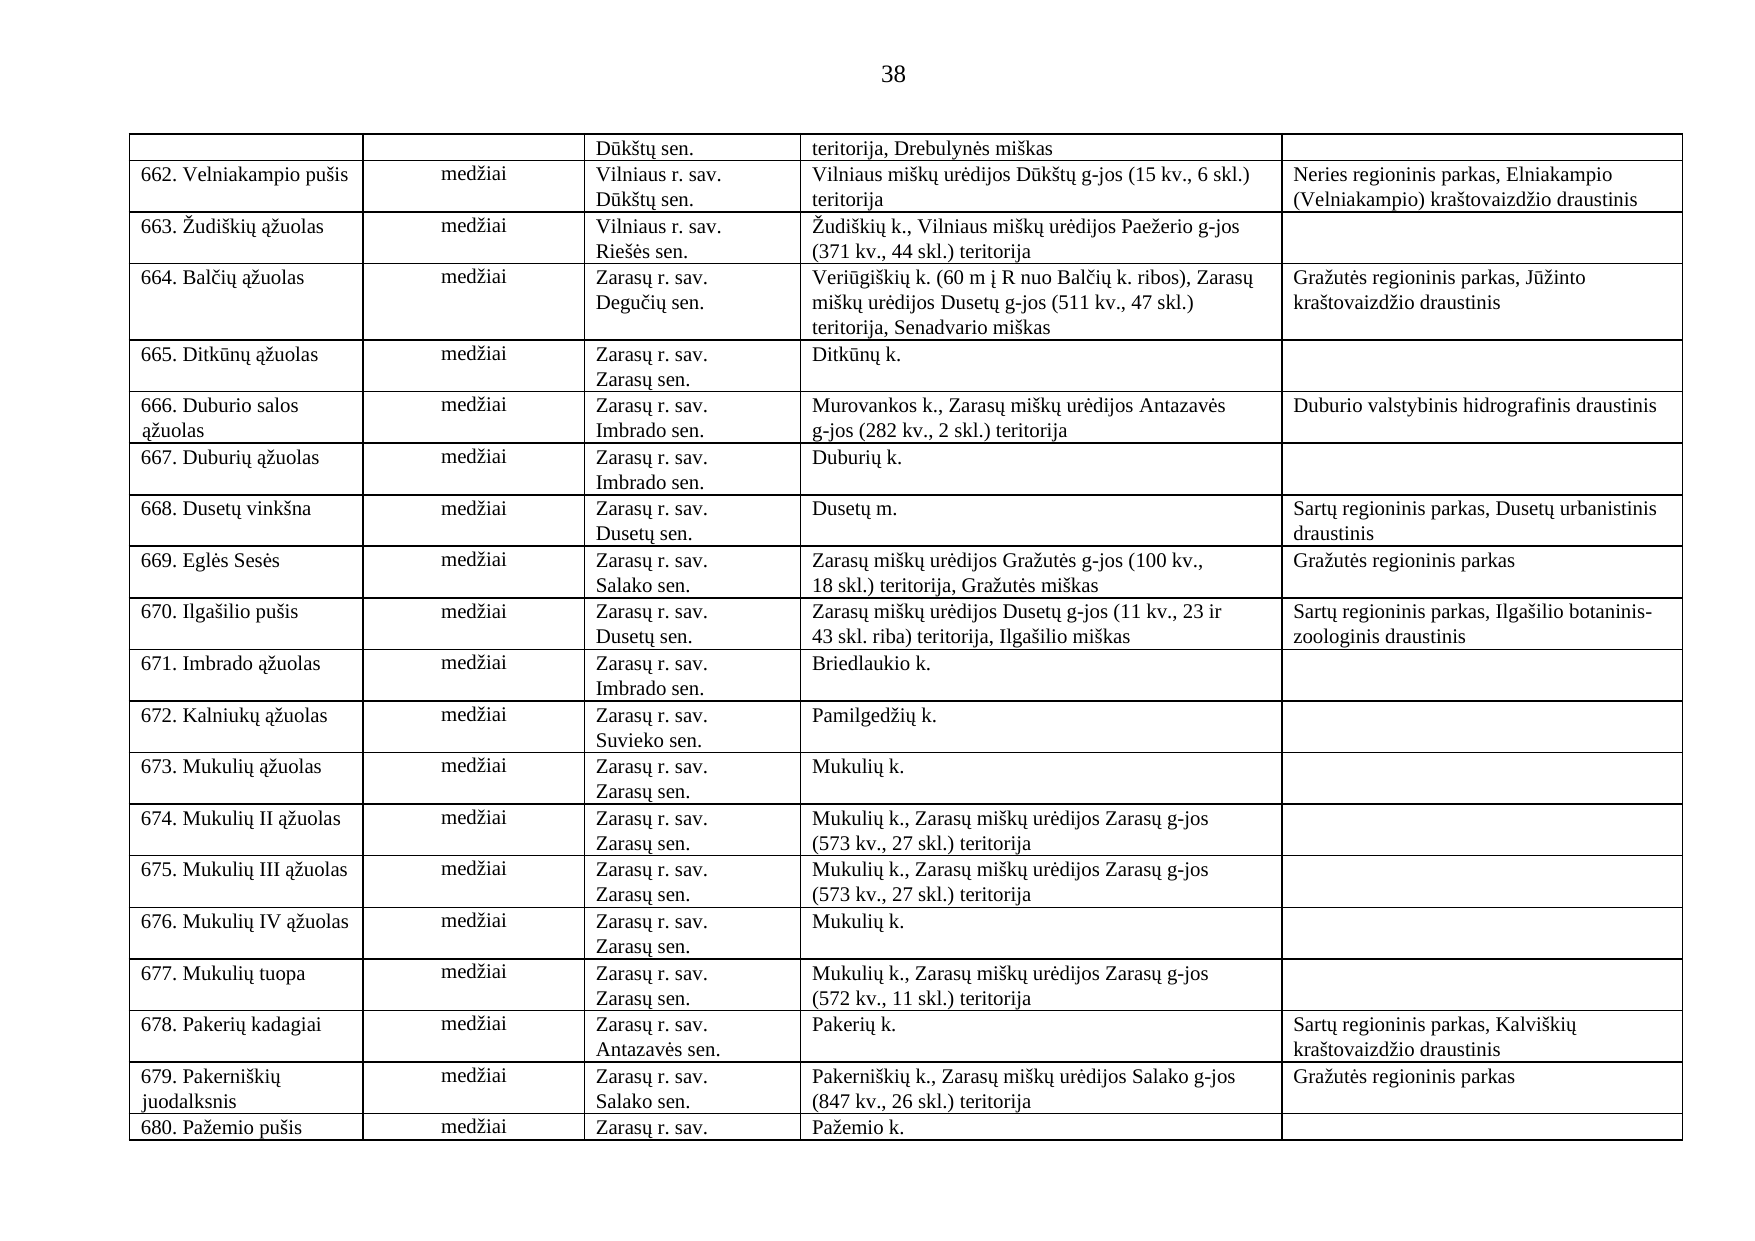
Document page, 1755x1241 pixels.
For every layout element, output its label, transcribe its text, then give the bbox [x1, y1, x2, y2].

table_cell Pamilgedžių k. [801, 702, 1281, 752]
table_cell Zarasų miškų urėdijos Gražutės g-jos (100 kv., 18 skl.) teritorija, Gražutės miškas [801, 547, 1281, 597]
table_cell 666. Duburio salos ąžuolas [130, 392, 362, 442]
table_cell [1283, 856, 1682, 906]
table_cell medžiai [364, 213, 584, 263]
table_cell [1283, 908, 1682, 958]
table_cell Mukulių k., Zarasų miškų urėdijos Zarasų g-jos (572 kv., 11 skl.) teritorija [801, 960, 1281, 1009]
table_cell [1283, 960, 1682, 1009]
table_cell [1283, 213, 1682, 263]
table_cell 677. Mukulių tuopa [130, 960, 362, 1009]
table_cell Pakerniškių k., Zarasų miškų urėdijos Salako g-jos (847 kv., 26 skl.) teritorija [801, 1063, 1281, 1113]
table_cell Zarasų r. sav. Zarasų sen. [585, 908, 800, 958]
table_cell [1283, 444, 1682, 494]
table_cell Zarasų r. sav. Dusetų sen. [585, 496, 800, 545]
table_cell Vilniaus r. sav. Riešės sen. [585, 213, 800, 263]
table_cell Neries regioninis parkas, Elniakampio (Velniakampio) kraštovaizdžio draustinis [1283, 161, 1682, 211]
table_cell 663. Žudiškių ąžuolas [130, 213, 362, 263]
table_cell medžiai [364, 392, 584, 442]
table_cell 665. Ditkūnų ąžuolas [130, 341, 362, 391]
table_cell 668. Dusetų vinkšna [130, 496, 362, 545]
table_cell medžiai [364, 1011, 584, 1061]
table_cell Gražutės regioninis parkas, Jūžinto kraštovaizdžio draustinis [1283, 264, 1682, 339]
table_cell Zarasų r. sav. Imbrado sen. [585, 392, 800, 442]
table_cell Pakerių k. [801, 1011, 1281, 1061]
table_cell Zarasų r. sav. Zarasų sen. [585, 960, 800, 1009]
table_cell medžiai [364, 444, 584, 494]
table_cell Duburių k. [801, 444, 1281, 494]
table_cell medžiai [364, 161, 584, 211]
table_cell Ditkūnų k. [801, 341, 1281, 391]
table_cell 678. Pakerių kadagiai [130, 1011, 362, 1061]
table_cell Sartų regioninis parkas, Kalviškių kraštovaizdžio draustinis [1283, 1011, 1682, 1061]
table_cell medžiai [364, 547, 584, 597]
table_cell medžiai [364, 856, 584, 906]
table_cell Zarasų miškų urėdijos Dusetų g-jos (11 kv., 23 ir 43 skl. riba) teritorija, Ilgašilio miškas [801, 599, 1281, 648]
table_cell 672. Kalniukų ąžuolas [130, 702, 362, 752]
table_cell Zarasų r. sav. Zarasų sen. [585, 856, 800, 906]
table_cell medžiai [364, 496, 584, 545]
table_cell Mukulių k. [801, 908, 1281, 958]
table_cell medžiai [364, 753, 584, 803]
table_cell [1283, 805, 1682, 855]
table_cell teritorija, Drebulynės miškas [801, 135, 1281, 159]
table_cell Zarasų r. sav. Salako sen. [585, 1063, 800, 1113]
table_cell Mukulių k., Zarasų miškų urėdijos Zarasų g-jos (573 kv., 27 skl.) teritorija [801, 805, 1281, 855]
table_cell medžiai [364, 702, 584, 752]
table_cell [1283, 753, 1682, 803]
table_cell Zarasų r. sav. Dusetų sen. [585, 599, 800, 648]
table_cell 673. Mukulių ąžuolas [130, 753, 362, 803]
table_cell Zarasų r. sav. Degučių sen. [585, 264, 800, 339]
table_cell Dūkštų sen. [585, 135, 800, 159]
table_cell Žudiškių k., Vilniaus miškų urėdijos Paežerio g-jos (371 kv., 44 skl.) teritorija [801, 213, 1281, 263]
table_cell 680. Pažemio pušis [130, 1114, 362, 1139]
table_cell [1283, 650, 1682, 700]
table_cell Vilniaus miškų urėdijos Dūkštų g-jos (15 kv., 6 skl.) teritorija [801, 161, 1281, 211]
table_cell 669. Eglės Sesės [130, 547, 362, 597]
table_cell Pažemio k. [801, 1114, 1281, 1139]
table_cell medžiai [364, 960, 584, 1009]
table_cell Sartų regioninis parkas, Ilgašilio botaninis-zoologinis draustinis [1283, 599, 1682, 648]
table_cell Vilniaus r. sav. Dūkštų sen. [585, 161, 800, 211]
table_cell Zarasų r. sav. Suvieko sen. [585, 702, 800, 752]
table_cell Veriūgiškių k. (60 m į R nuo Balčių k. ribos), Zarasų miškų urėdijos Dusetų g-jos (511 kv., 47 skl.) teritorija, Senadvario miškas [801, 264, 1281, 339]
table_cell Gražutės regioninis parkas [1283, 1063, 1682, 1113]
table_cell medžiai [364, 805, 584, 855]
table_cell Zarasų r. sav. Zarasų sen. [585, 753, 800, 803]
table_cell Zarasų r. sav. Imbrado sen. [585, 650, 800, 700]
table_cell Murovankos k., Zarasų miškų urėdijos Antazavės g-jos (282 kv., 2 skl.) teritorija [801, 392, 1281, 442]
table_cell medžiai [364, 599, 584, 648]
table_cell Zarasų r. sav. [585, 1114, 800, 1139]
table_cell Duburio valstybinis hidrografinis draustinis [1283, 392, 1682, 442]
table_cell Zarasų r. sav. Antazavės sen. [585, 1011, 800, 1061]
table_cell Mukulių k. [801, 753, 1281, 803]
table_cell 671. Imbrado ąžuolas [130, 650, 362, 700]
table_cell Mukulių k., Zarasų miškų urėdijos Zarasų g-jos (573 kv., 27 skl.) teritorija [801, 856, 1281, 906]
table_cell [364, 135, 584, 159]
table_cell medžiai [364, 908, 584, 958]
table_cell 675. Mukulių III ąžuolas [130, 856, 362, 906]
table_cell [130, 135, 362, 159]
table_cell 679. Pakerniškių juodalksnis [130, 1063, 362, 1113]
table_cell medžiai [364, 264, 584, 339]
table_cell 670. Ilgašilio pušis [130, 599, 362, 648]
table_cell [1283, 135, 1682, 159]
table_cell Zarasų r. sav. Salako sen. [585, 547, 800, 597]
table_cell 676. Mukulių IV ąžuolas [130, 908, 362, 958]
table_cell Zarasų r. sav. Zarasų sen. [585, 341, 800, 391]
table_cell [1283, 702, 1682, 752]
table_cell Gražutės regioninis parkas [1283, 547, 1682, 597]
table_cell medžiai [364, 650, 584, 700]
table_cell 662. Velniakampio pušis [130, 161, 362, 211]
table_cell 674. Mukulių II ąžuolas [130, 805, 362, 855]
table_cell Zarasų r. sav. Zarasų sen. [585, 805, 800, 855]
table_cell medžiai [364, 341, 584, 391]
table_cell [1283, 341, 1682, 391]
table_cell Briedlaukio k. [801, 650, 1281, 700]
table_cell 667. Duburių ąžuolas [130, 444, 362, 494]
table_cell Dusetų m. [801, 496, 1281, 545]
table_cell 664. Balčių ąžuolas [130, 264, 362, 339]
table_cell medžiai [364, 1063, 584, 1113]
table_cell medžiai [364, 1114, 584, 1139]
table_cell Zarasų r. sav. Imbrado sen. [585, 444, 800, 494]
table_cell Sartų regioninis parkas, Dusetų urbanistinis draustinis [1283, 496, 1682, 545]
table_cell [1283, 1114, 1682, 1139]
